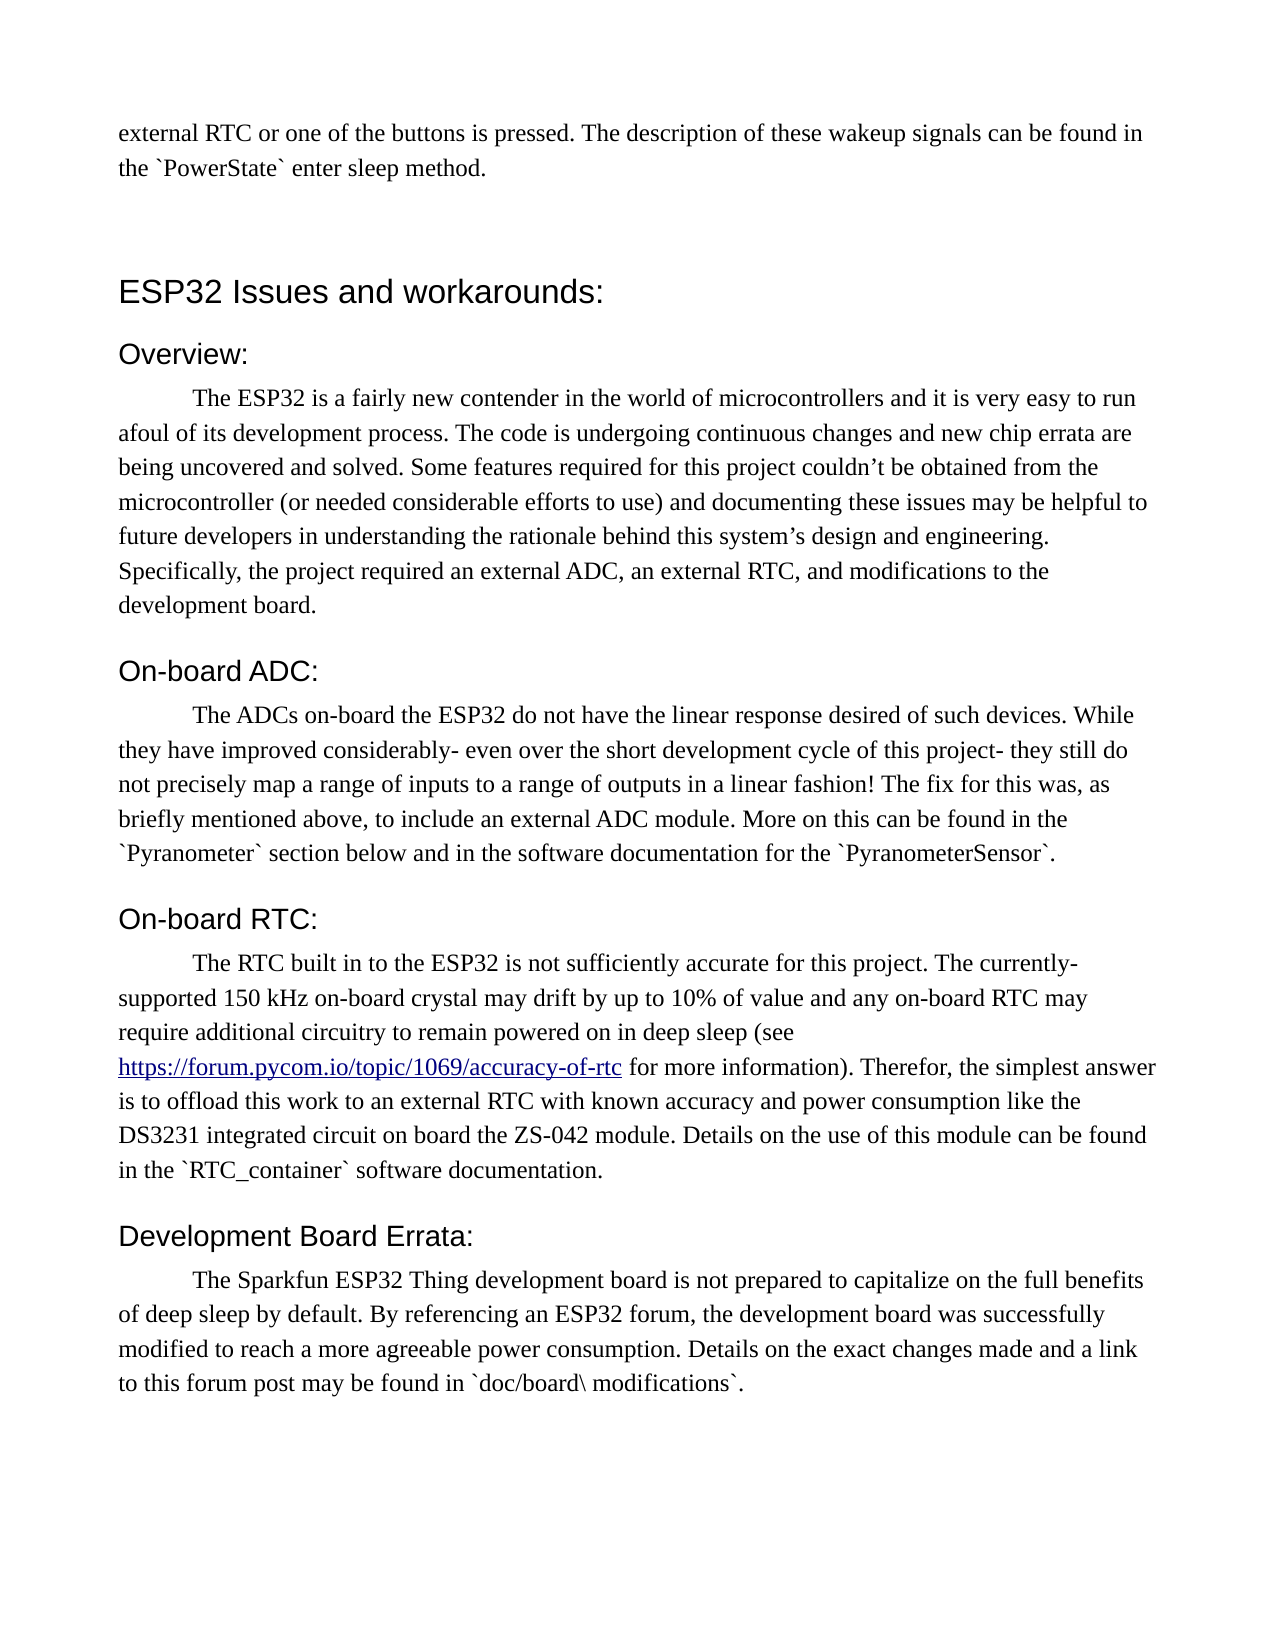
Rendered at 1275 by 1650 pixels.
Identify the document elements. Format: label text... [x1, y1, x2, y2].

text external RTC or one of the buttons is pressed. The description of these wakeup signals can be found in the `PowerState` enter sleep method. [118, 118, 1157, 181]
subtitle Development Board Errata: [118, 1219, 1157, 1252]
text The RTC built in to the ESP32 is not sufficiently accurate for this project. The currently-supported 150 kHz on-board crystal may drift by up to 10% of value and any on-board RTC may require additional circuitry to remain powered on in deep sleep (see https://forum.pycom.io/topic/1069/accuracy-of-rtc for more information). Therefor, the simplest answer is to offload this work to an external RTC with known accuracy and power consumption like the DS3231 integrated circuit on board the ZS-042 module. Details on the use of this module can be found in the `RTC_container` software documentation. [118, 948, 1157, 1184]
subtitle On-board ADC: [118, 654, 1157, 688]
subtitle On-board RTC: [118, 902, 1157, 936]
text The Sparkfun ESP32 Thing development board is not prepared to capitalize on the full benefits of deep sleep by default. By referencing an ESP32 forum, the development board was successfully modified to reach a more agreeable power consumption. Details on the exact changes made and a link to this forum post may be found in `doc/board\ modifications`. [118, 1265, 1157, 1397]
subtitle ESP32 Issues and workarounds: [118, 272, 1157, 310]
text The ESP32 is a fairly new contender in the world of microcontrollers and it is very easy to run afoul of its development process. The code is undergoing continuous changes and new chip errata are being uncovered and solved. Some features required for this project couldn’t be obtained from the microcontroller (or needed considerable efforts to use) and documenting these issues may be helpful to future developers in understanding the rationale behind this system’s design and engineering. Specifically, the project required an external ADC, an external RTC, and modifications to the development board. [118, 383, 1157, 619]
subtitle Overview: [118, 337, 1157, 371]
text The ADCs on-board the ESP32 do not have the linear response desired of such devices. While they have improved considerably- even over the short development cycle of this project- they still do not precisely map a range of inputs to a range of outputs in a linear fashion! The fix for this was, as briefly mentioned above, to include an external ADC module. More on this can be found in the `Pyranometer` section below and in the software documentation for the `PyranometerSensor`. [118, 700, 1157, 867]
